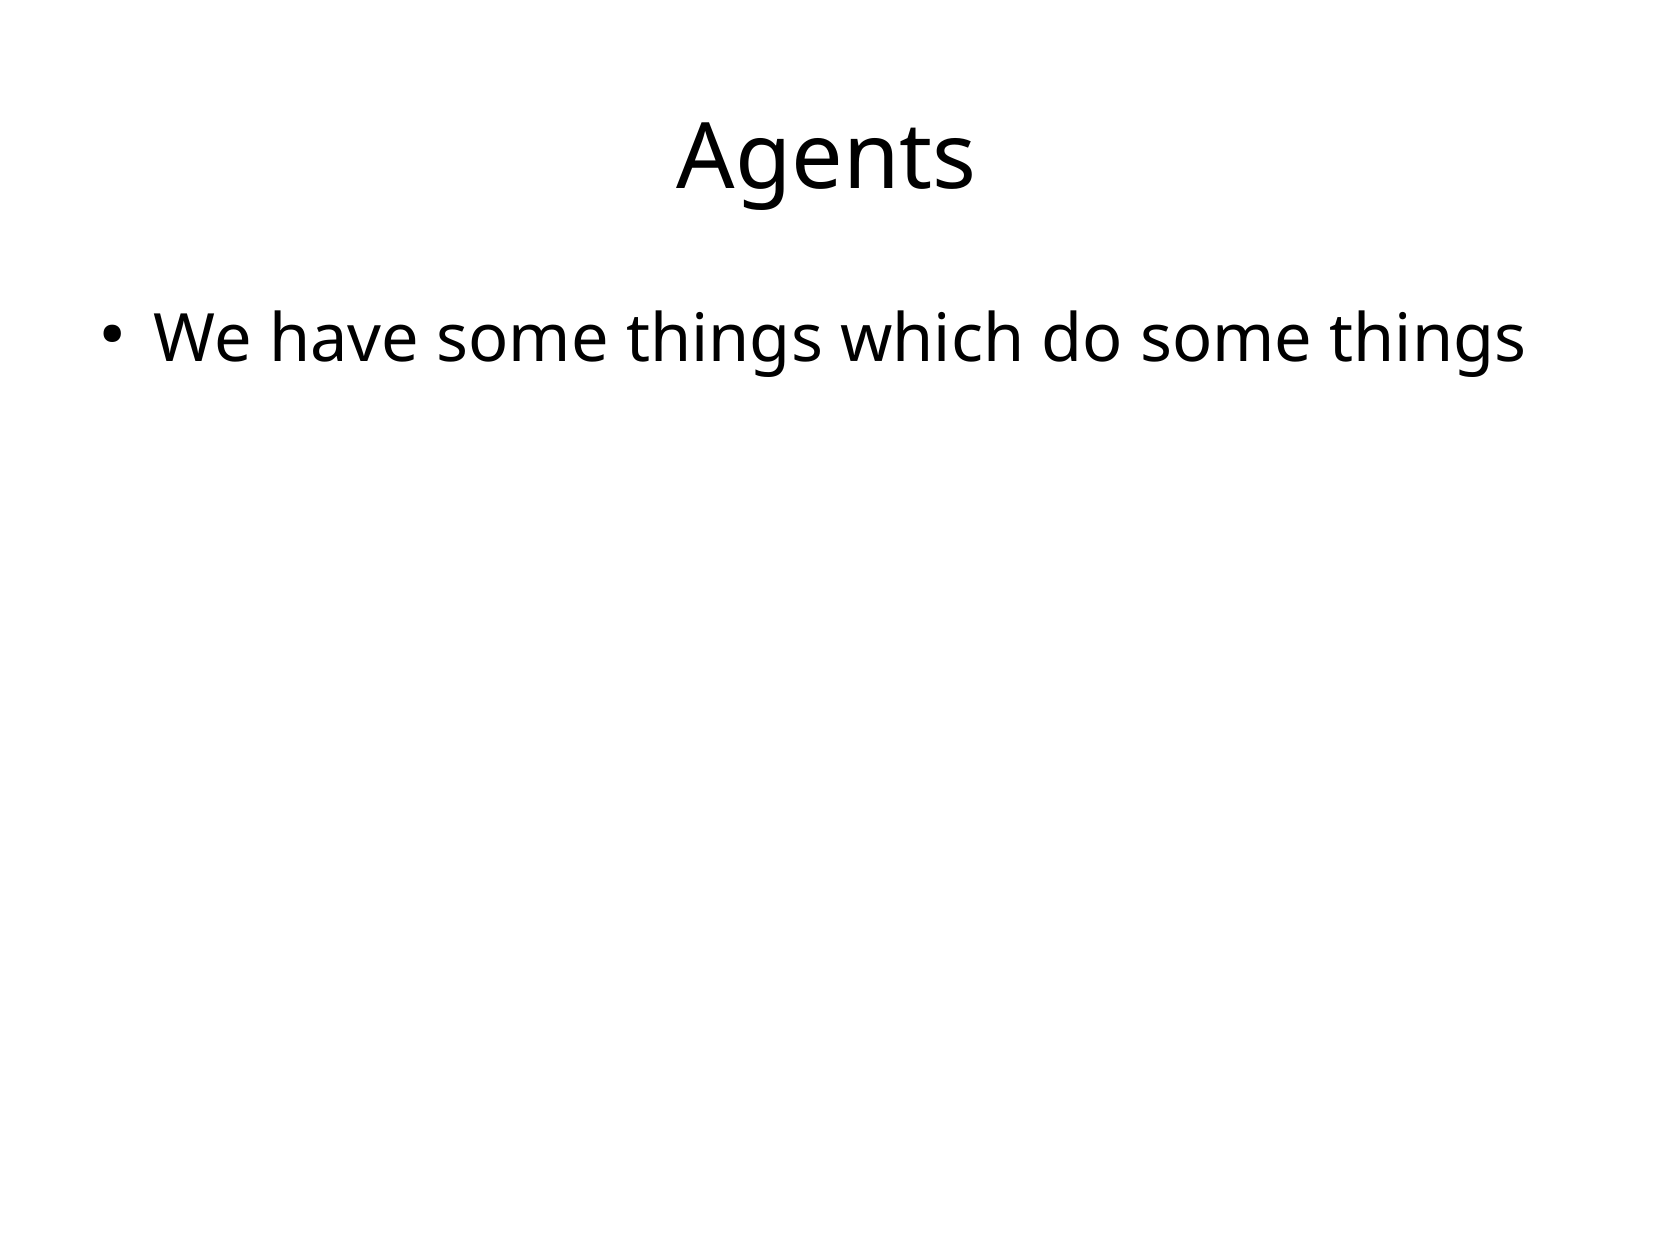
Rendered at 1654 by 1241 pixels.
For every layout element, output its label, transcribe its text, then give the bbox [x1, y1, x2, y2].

list We have some things which do some things [82, 290, 1571, 1109]
title Agents [82, 49, 1571, 257]
